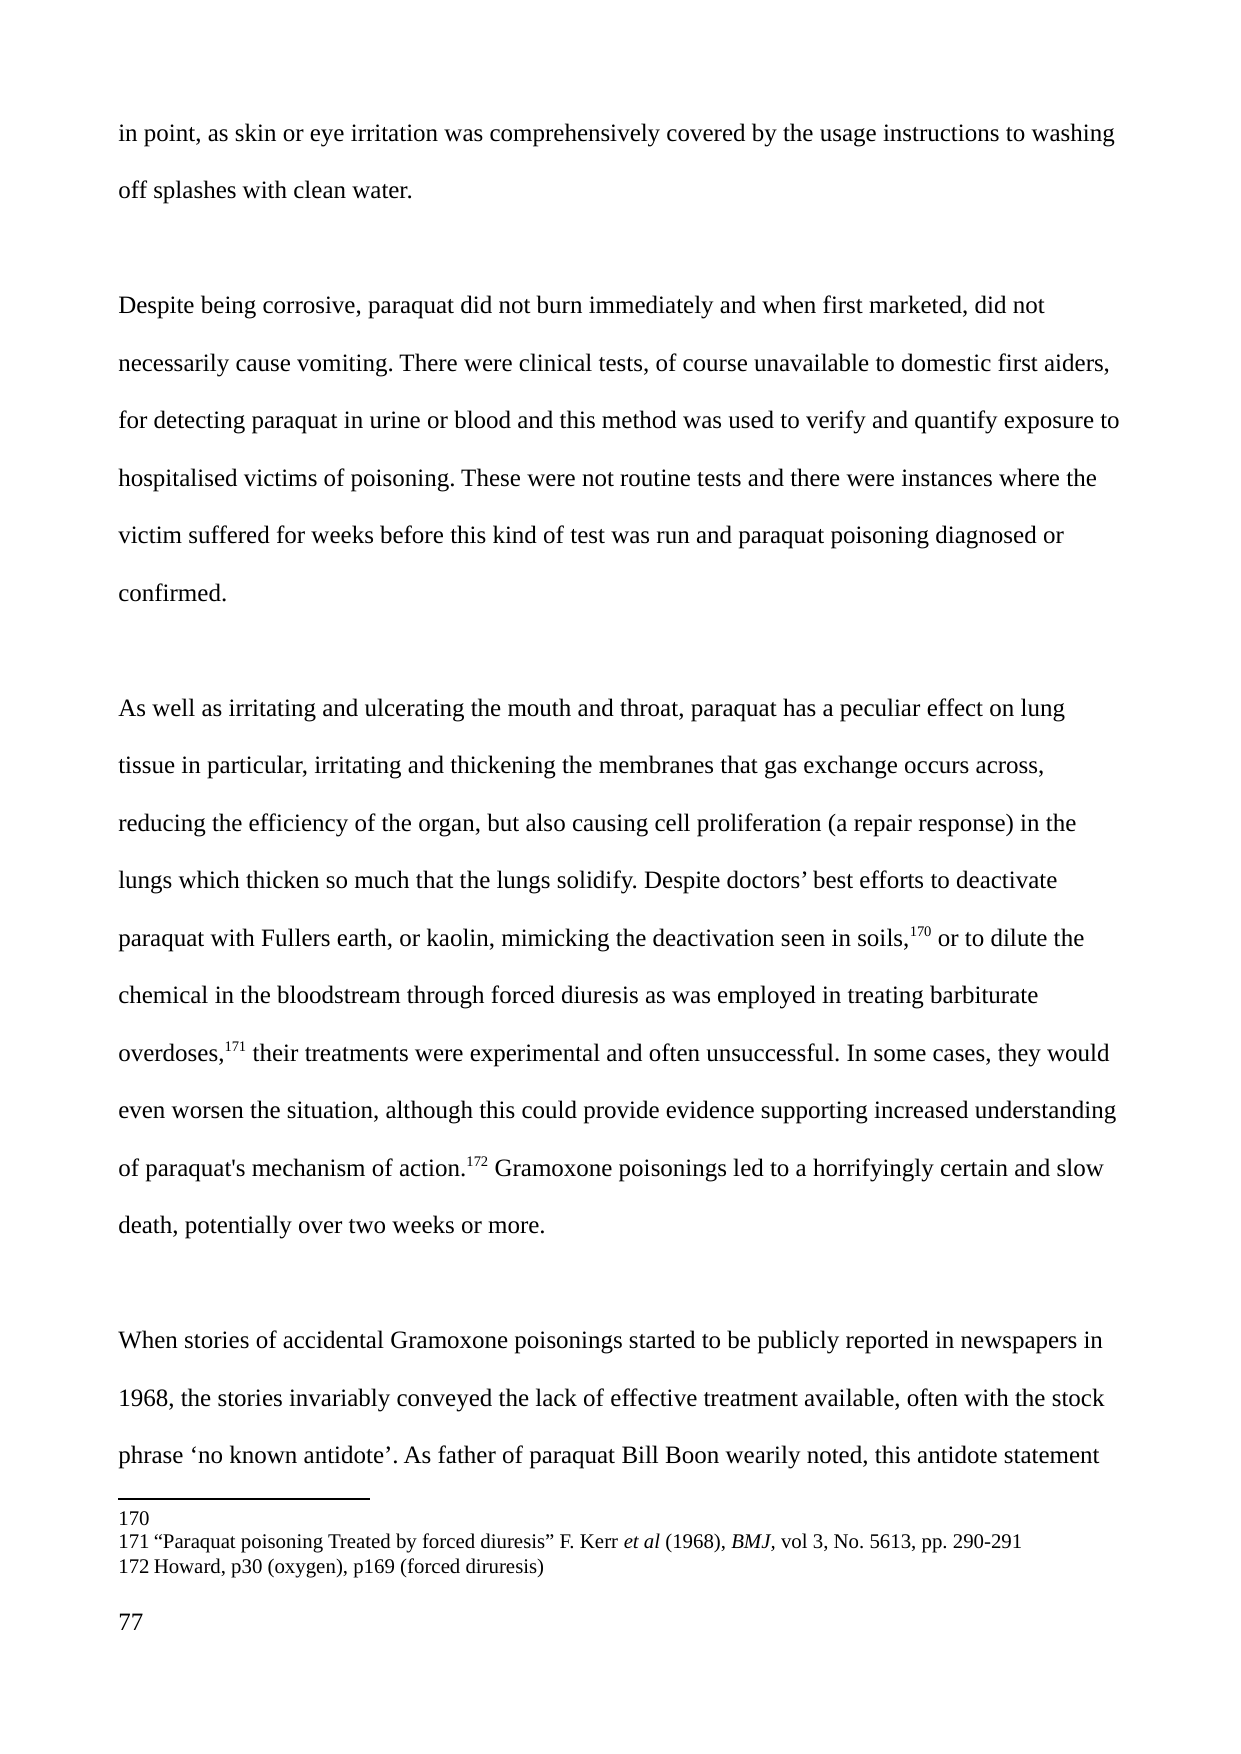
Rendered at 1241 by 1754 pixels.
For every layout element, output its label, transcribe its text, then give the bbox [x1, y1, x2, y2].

text “Paraquat poisoning Treated by forced diuresis” F. Kerr et al (1968), BMJ, vol 3, No. 5613, pp. 290-291 [118, 1529, 1122, 1553]
text Howard, p30 (oxygen), p169 (forced diruresis) [118, 1553, 1122, 1578]
text When stories of accidental Gramoxone poisonings started to be publicly reported in newspapers in 1968, the stories invariably conveyed the lack of effective treatment available, often with the stock phrase ‘no known antidote’. As father of paraquat Bill Boon wearily noted, this antidote statement [118, 1326, 1122, 1469]
text in point, as skin or eye irritation was comprehensively covered by the usage instructions to washing off splashes with clean water. [118, 118, 1122, 204]
text As well as irritating and ulcerating the mouth and throat, paraquat has a peculiar effect on lung tissue in particular, irritating and thickening the membranes that gas exchange occurs across, reducing the efficiency of the organ, but also causing cell proliferation (a repair response) in the lungs which thicken so much that the lungs solidify. Despite doctors’ best efforts to deactivate paraquat with Fullers earth, or kaolin, mimicking the deactivation seen in soils, or to dilute the chemical in the bloodstream through forced diuresis as was employed in treating barbiturate overdoses, their treatments were experimental and often unsuccessful. In some cases, they would even worsen the situation, although this could provide evidence supporting increased understanding of paraquat's mechanism of action. Gramoxone poisonings led to a horrifyingly certain and slow death, potentially over two weeks or more. [118, 693, 1122, 1239]
text Despite being corrosive, paraquat did not burn immediately and when first marketed, did not necessarily cause vomiting. There were clinical tests, of course unavailable to domestic first aiders, for detecting paraquat in urine or blood and this method was used to verify and quantify exposure to hospitalised victims of poisoning. These were not routine tests and there were instances where the victim suffered for weeks before this kind of test was run and paraquat poisoning diagnosed or confirmed. [118, 291, 1122, 607]
